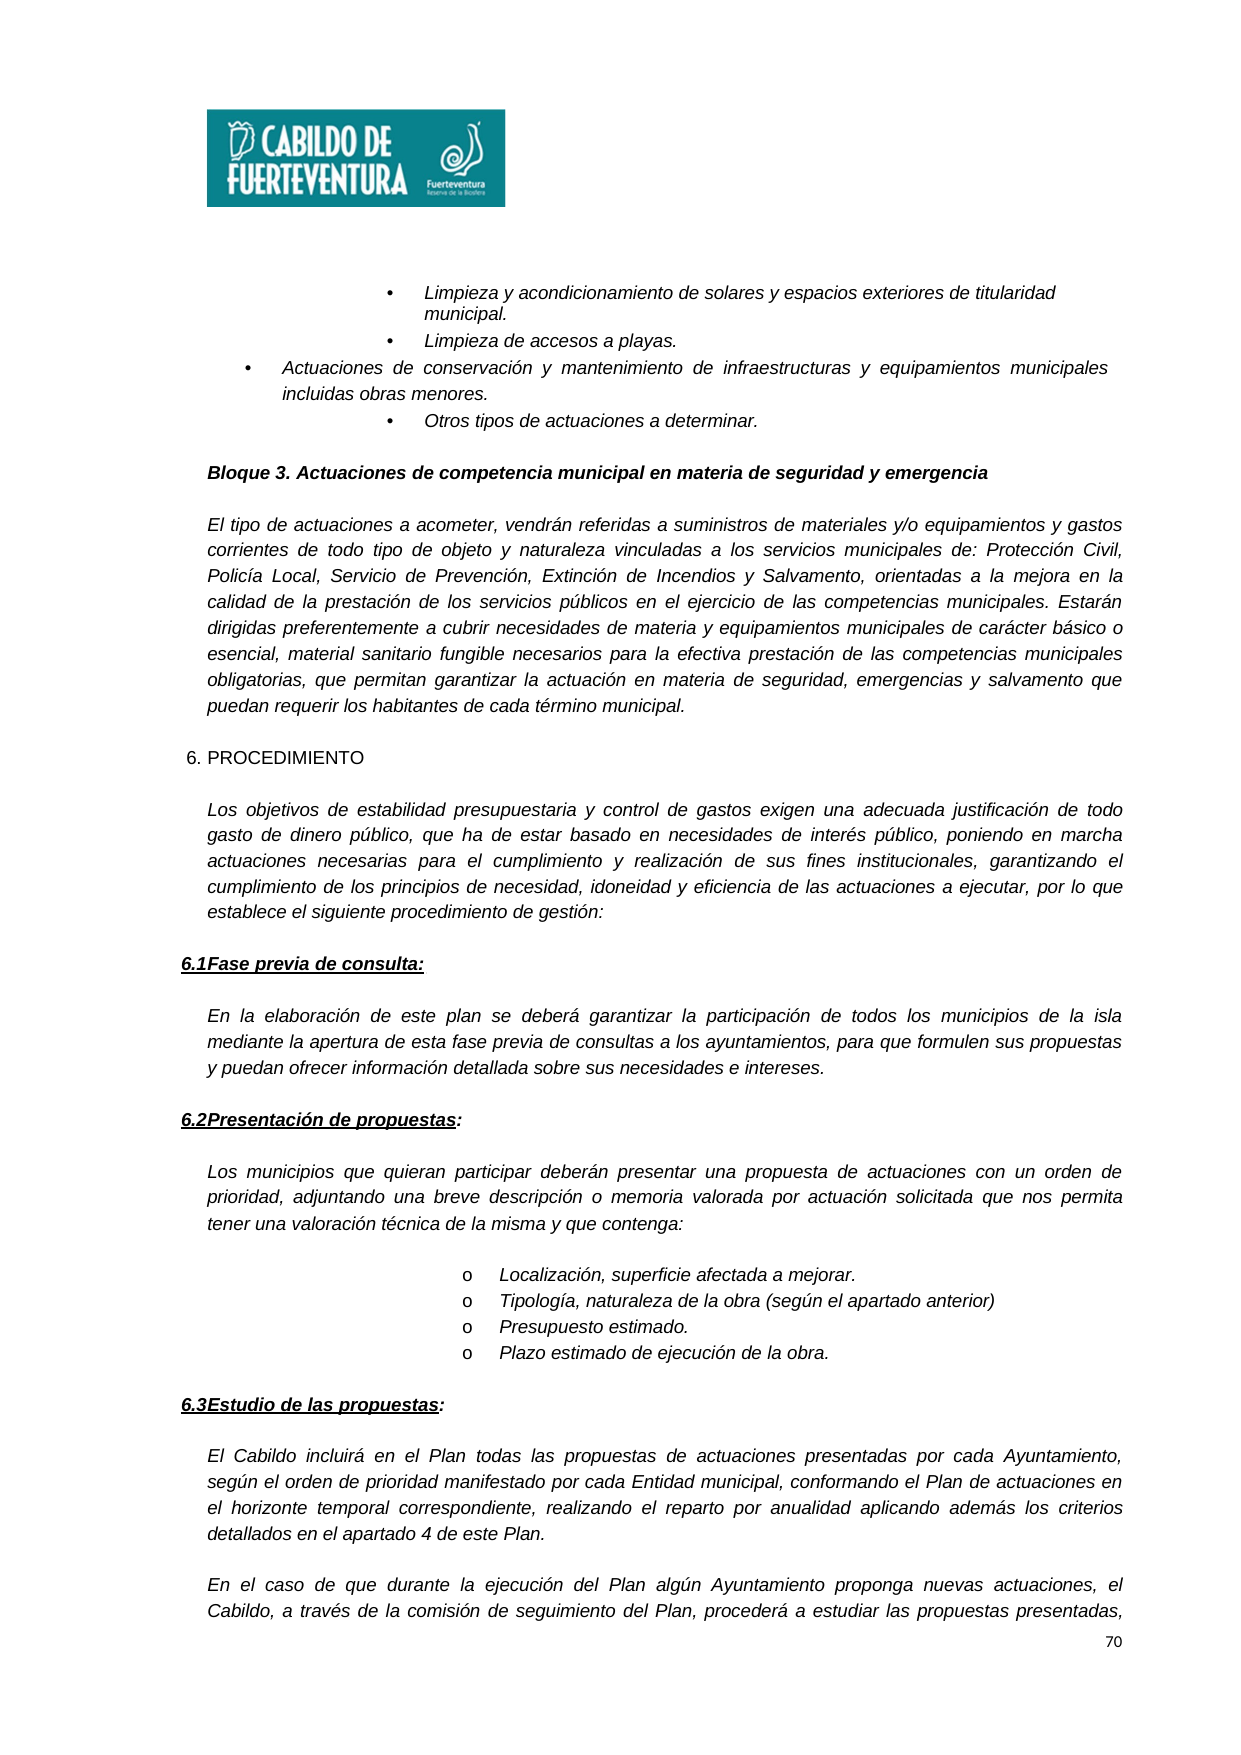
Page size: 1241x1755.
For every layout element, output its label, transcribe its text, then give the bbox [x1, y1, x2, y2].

text El Cabildo incluirá en el Plan todas las propuestas de actuaciones presentadas por cada Ayuntamiento, según el orden de prioridad manifestado por cada Entidad municipal, conformando el Plan de actuaciones en el horizonte temporal correspondiente, realizando el reparto por anualidad aplicando además los criterios detallados en el apartado 4 de este Plan. [207, 1445, 1123, 1544]
list Fase previa de consulta: [181, 953, 1134, 975]
text En el caso de que durante la ejecución del Plan algún Ayuntamiento proponga nuevas actuaciones, el Cabildo, a través de la comisión de seguimiento del Plan, procederá a estudiar las propuestas presentadas, [207, 1574, 1123, 1622]
text En la elaboración de este plan se deberá garantizar la participación de todos los municipios de la isla mediante la apertura de esta fase previa de consultas a los ayuntamientos, para que formulen sus propuestas y puedan ofrecer información detallada sobre sus necesidades e intereses. [207, 1005, 1123, 1078]
list Limpieza de accesos a playas. [387, 330, 1134, 352]
text El tipo de actuaciones a acometer, vendrán referidas a suministros de materiales y/o equipamientos y gastos corrientes de todo tipo de objeto y naturaleza vinculadas a los servicios municipales de: Protección Civil, Policía Local, Servicio de Prevención, Extinción de Incendios y Salvamento, orientadas a la mejora en la calidad de la prestación de los servicios públicos en el ejercicio de las competencias municipales. Estarán dirigidas preferentemente a cubrir necesidades de materia y equipamientos municipales de carácter básico o esencial, material sanitario fungible necesarios para la efectiva prestación de las competencias municipales obligatorias, que permitan garantizar la actuación en materia de seguridad, emergencias y salvamento que puedan requerir los habitantes de cada término municipal. [207, 513, 1123, 716]
list PROCEDIMIENTO [186, 747, 1134, 768]
list Estudio de las propuestas: [181, 1393, 1134, 1415]
subtitle Bloque 3. Actuaciones de competencia municipal en materia de seguridad y emergencia [207, 462, 1134, 483]
list Presupuesto estimado. [462, 1316, 1134, 1339]
list Presentación de propuestas: [181, 1109, 1134, 1130]
text Los objetivos de estabilidad presupuestaria y control de gastos exigen una adecuada justificación de todo gasto de dinero público, que ha de estar basado en necesidades de interés público, poniendo en marcha actuaciones necesarias para el cumplimiento y realización de sus fines institucionales, garantizando el cumplimiento de los principios de necesidad, idoneidad y eficiencia de las actuaciones a ejecutar, por lo que establece el siguiente procedimiento de gestión: [207, 798, 1123, 923]
list Limpieza y acondicionamiento de solares y espacios exteriores de titularidad municipal. [387, 281, 1134, 324]
list Plazo estimado de ejecución de la obra. [462, 1342, 1134, 1365]
list Localización, superficie afectada a mejorar. [462, 1264, 1134, 1287]
list Otros tipos de actuaciones a determinar. [387, 410, 1134, 432]
text Los municipios que quieran participar deberán presentar una propuesta de actuaciones con un orden de prioridad, adjuntando una breve descripción o memoria valorada por actuación solicitada que nos permita tener una valoración técnica de la misma y que contenga: [207, 1160, 1123, 1234]
list Actuaciones de conservación y mantenimiento de infraestructuras y equipamientos municipales incluidas obras menores. [244, 357, 1122, 405]
list Tipología, naturaleza de la obra (según el apartado anterior) [462, 1290, 1134, 1313]
